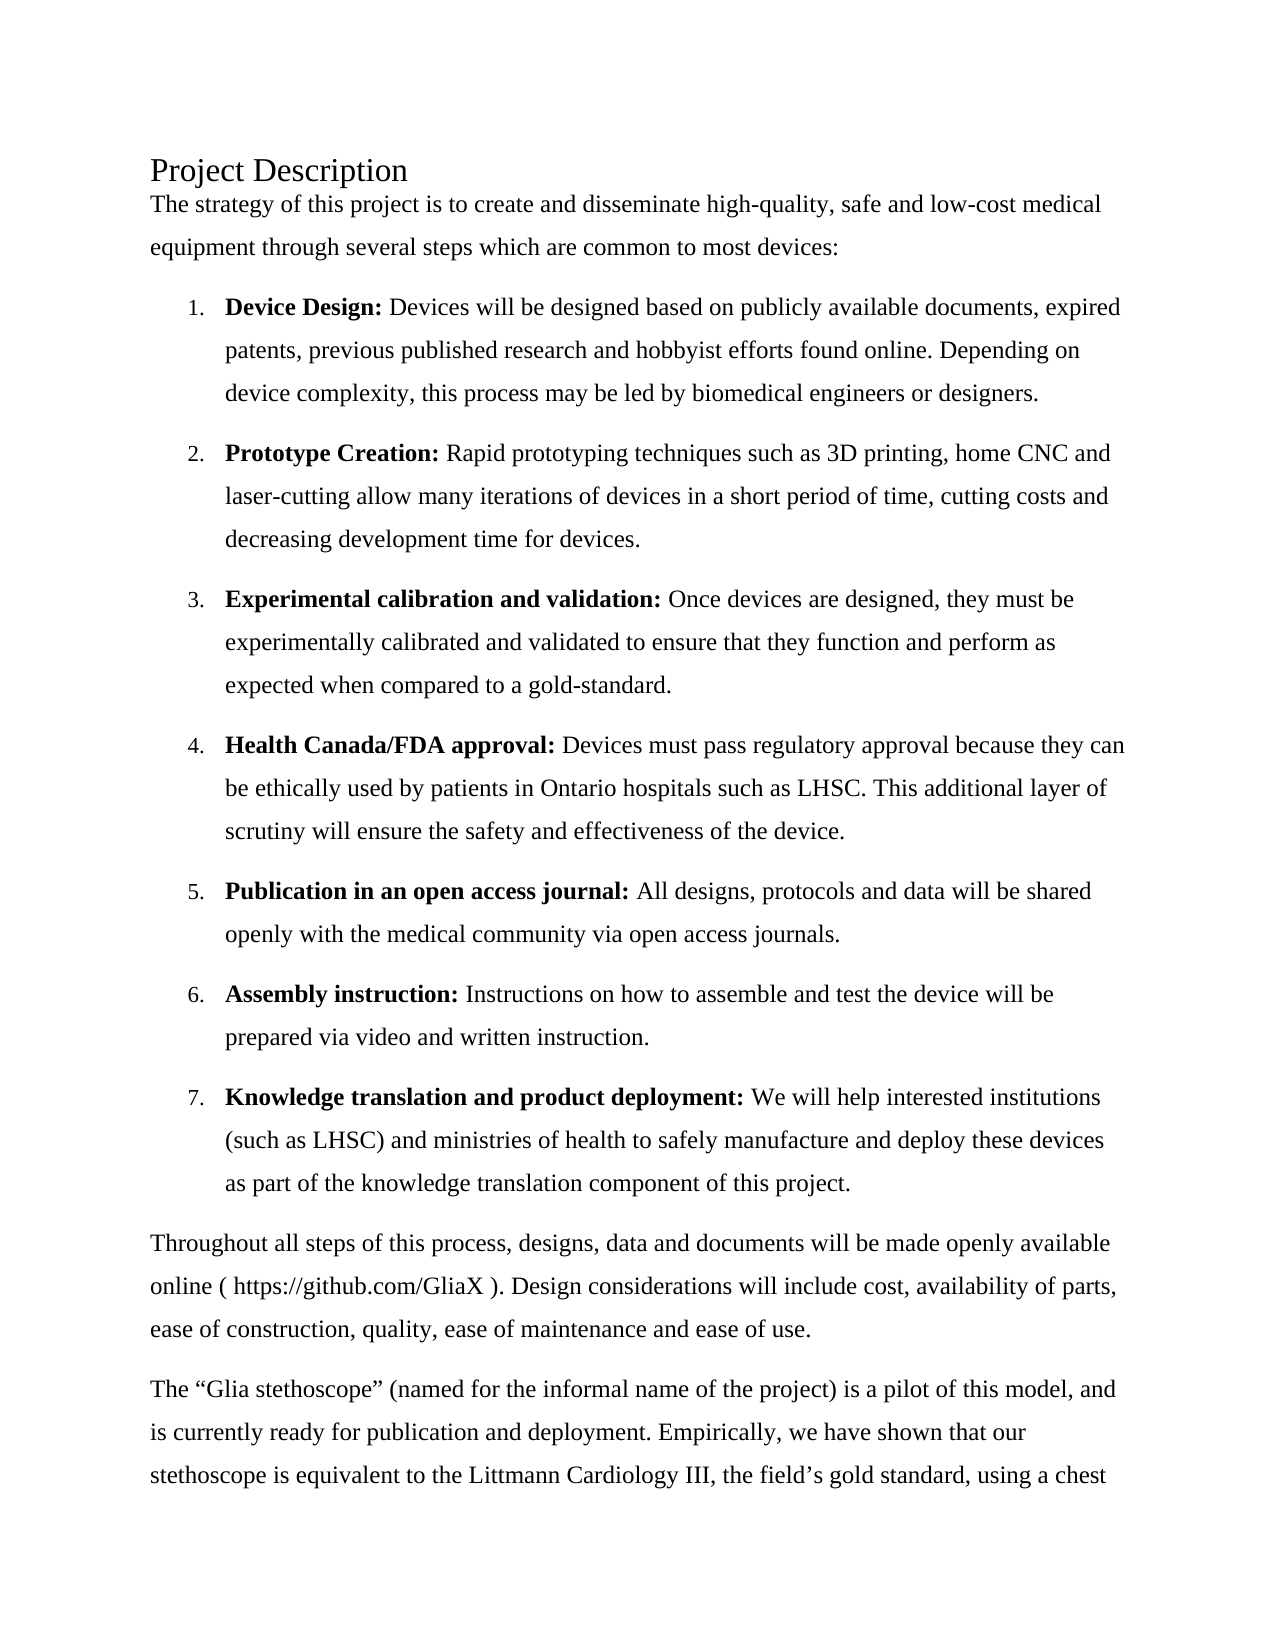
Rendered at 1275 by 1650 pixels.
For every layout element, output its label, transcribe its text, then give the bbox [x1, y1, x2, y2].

list Assembly instruction: Instructions on how to assemble and test the device will be prepared via video and written instruction. [187, 979, 1125, 1051]
text The “Glia stethoscope” (named for the informal name of the project) is a pilot of this model, and is currently ready for publication and deployment. Empirically, we have shown that our stethoscope is equivalent to the Littmann Cardiology III, the field’s gold standard, using a chest [150, 1374, 1125, 1489]
text Throughout all steps of this process, designs, data and documents will be made openly available online ( https://github.com/GliaX ). Design considerations will include cost, availability of parts, ease of construction, quality, ease of maintenance and ease of use. [150, 1228, 1125, 1343]
list Publication in an open access journal: All designs, protocols and data will be shared openly with the medical community via open access journals. [187, 876, 1125, 948]
list Prototype Creation: Rapid prototyping techniques such as 3D printing, home CNC and laser-cutting allow many iterations of devices in a short period of time, cutting costs and decreasing development time for devices. [187, 438, 1125, 553]
list Knowledge translation and product deployment: We will help interested institutions (such as LHSC) and ministries of health to safely manufacture and deploy these devices as part of the knowledge translation component of this project. [187, 1082, 1125, 1197]
subtitle Project Description [150, 150, 1125, 188]
text The strategy of this project is to create and disseminate high-quality, safe and low-cost medical equipment through several steps which are common to most devices: [150, 189, 1125, 261]
list Device Design: Devices will be designed based on publicly available documents, expired patents, previous published research and hobbyist efforts found online. Depending on device complexity, this process may be led by biomedical engineers or designers. [187, 292, 1125, 407]
list Experimental calibration and validation: Once devices are designed, they must be experimentally calibrated and validated to ensure that they function and perform as expected when compared to a gold-standard. [187, 584, 1125, 699]
list Health Canada/FDA approval: Devices must pass regulatory approval because they can be ethically used by patients in Ontario hospitals such as LHSC. This additional layer of scrutiny will ensure the safety and effectiveness of the device. [187, 730, 1125, 845]
